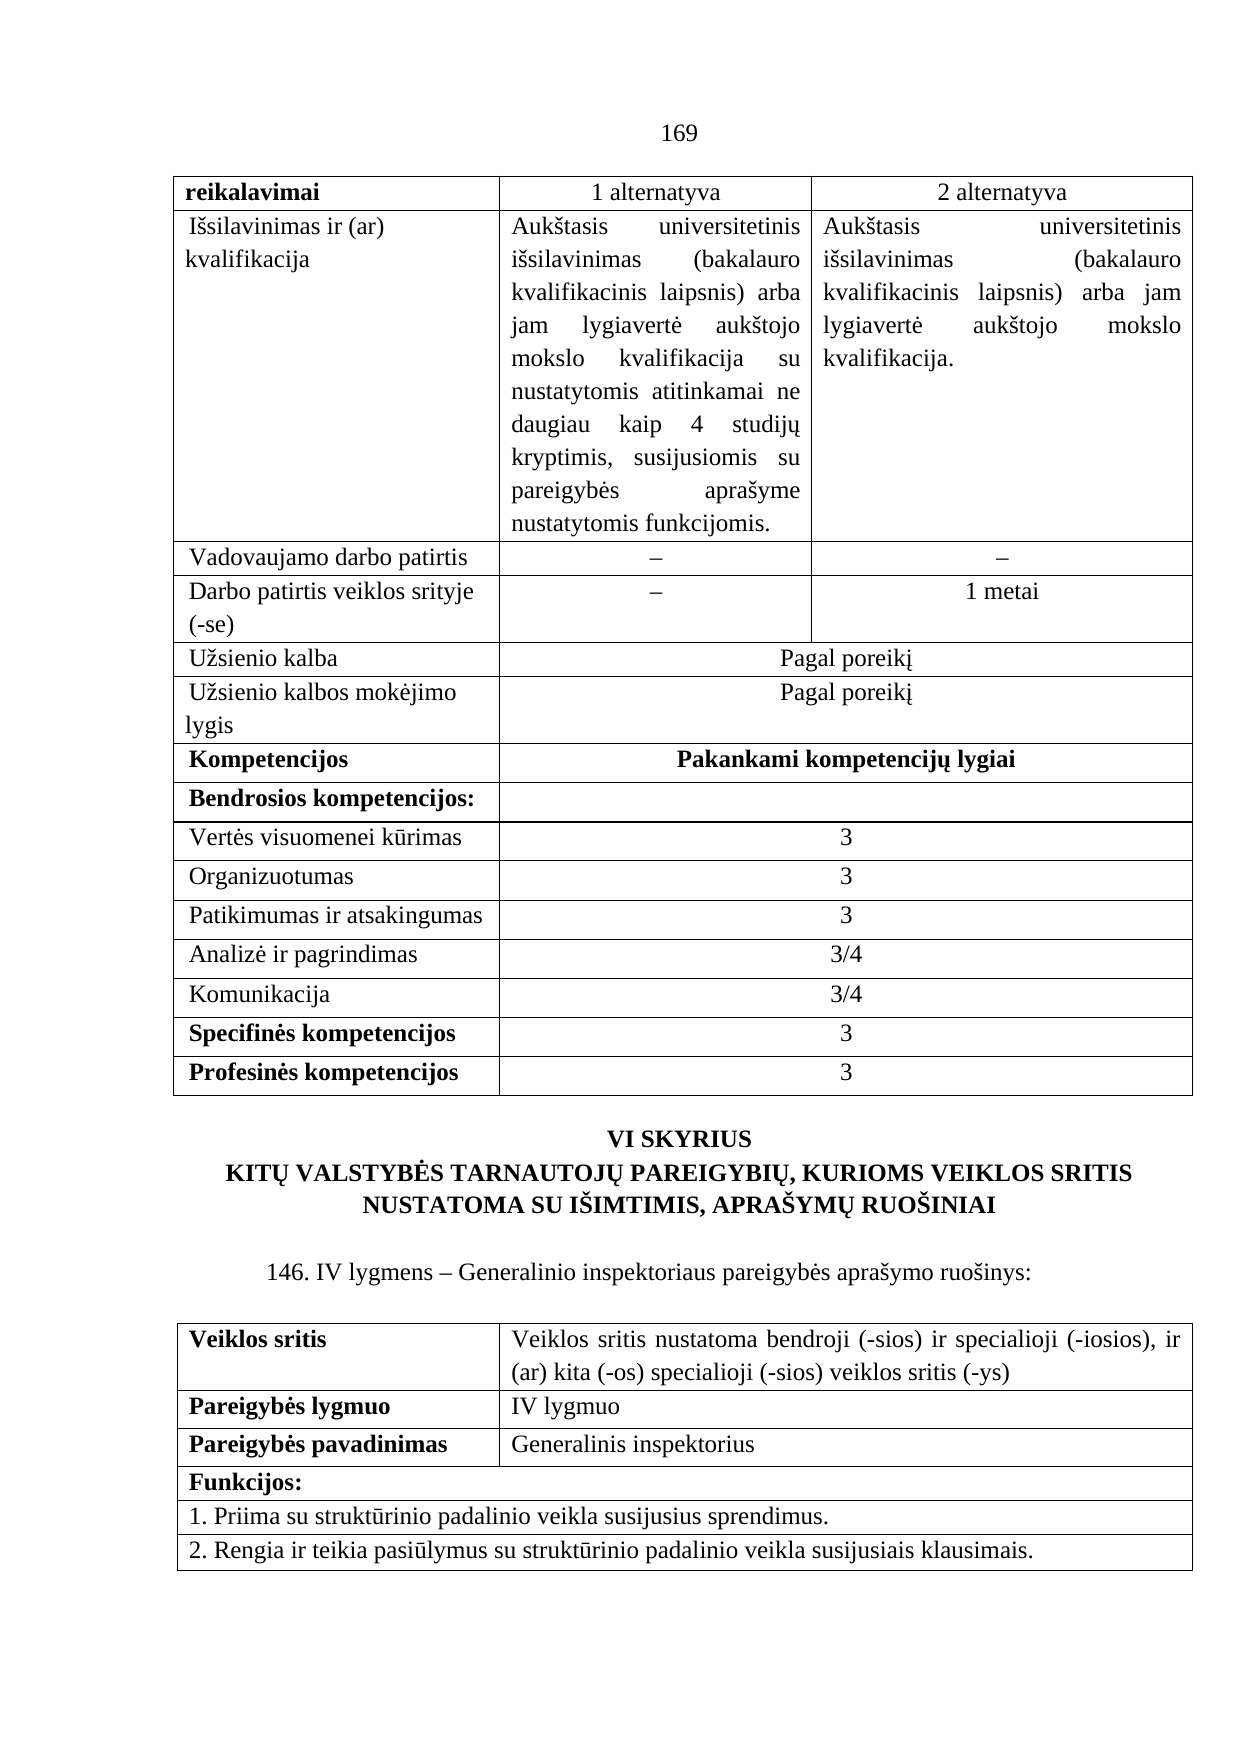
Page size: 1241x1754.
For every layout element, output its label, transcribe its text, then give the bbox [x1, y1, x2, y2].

table_cell 1 metai [812, 576, 1192, 642]
table_cell Patikimumas ir atsakingumas [174, 901, 499, 938]
table_cell Analizė ir pagrindimas [174, 940, 499, 978]
table_cell – [500, 576, 811, 642]
table_cell Išsilavinimas ir (ar) kvalifikacija [174, 211, 499, 541]
table_cell Pakankami kompetencijų lygiai [500, 744, 1192, 782]
table_cell 1 alternatyva [500, 177, 811, 210]
table_header Veiklos sritis [178, 1324, 499, 1390]
table_cell Specifinės kompetencijos [174, 1018, 499, 1056]
text KITŲ VALSTYBĖS TARNAUTOJŲ PAREIGYBIŲ, KURIOMS VEIKLOS SRITIS NUSTATOMA SU IŠIMTIMIS, APRAŠYMŲ RUOŠINIAI [177, 1158, 1181, 1219]
table_cell [500, 783, 1192, 821]
table_cell 3 [500, 823, 1192, 860]
table_cell – [812, 542, 1192, 575]
table_cell Užsienio kalba [174, 643, 499, 676]
table_cell Generalinis inspektorius [500, 1429, 1192, 1466]
table_cell Pareigybės lygmuo [178, 1391, 499, 1428]
table_cell 3 [500, 861, 1192, 899]
table_cell Organizuotumas [174, 861, 499, 899]
table_cell Bendrosios kompetencijos: [174, 783, 499, 821]
text 146. IV lygmens – Generalinio inspektoriaus pareigybės aprašymo ruošinys: [177, 1257, 1181, 1285]
table_cell 3 [500, 1018, 1192, 1056]
table_cell reikalavimai [174, 177, 499, 210]
table_cell 3/4 [500, 940, 1192, 978]
table_cell 2. Rengia ir teikia pasiūlymus su struktūrinio padalinio veikla susijusiais klausimais. [178, 1535, 1192, 1569]
table_cell Pareigybės pavadinimas [178, 1429, 499, 1466]
table_cell Vertės visuomenei kūrimas [174, 823, 499, 860]
table_cell 3 [500, 1057, 1192, 1095]
table_cell Funkcijos: [178, 1467, 1192, 1500]
table_cell – [500, 542, 811, 575]
table_header Veiklos sritis nustatoma bendroji (-sios) ir specialioji (-iosios), ir (ar) kita (-os) specialioji (-sios) veiklos sritis (-ys) [500, 1324, 1192, 1390]
table_cell 3/4 [500, 979, 1192, 1017]
table_cell Komunikacija [174, 979, 499, 1017]
table_cell Vadovaujamo darbo patirtis [174, 542, 499, 575]
table_cell Darbo patirtis veiklos srityje (-se) [174, 576, 499, 642]
table_cell Profesinės kompetencijos [174, 1057, 499, 1095]
table_cell Kompetencijos [174, 744, 499, 782]
table_cell 1. Priima su struktūrinio padalinio veikla susijusius sprendimus. [178, 1501, 1192, 1534]
table_cell Aukštasis universitetinis išsilavinimas (bakalauro kvalifikacinis laipsnis) arba jam lygiavertė aukštojo mokslo kvalifikacija. [812, 211, 1192, 541]
table_cell Pagal poreikį [500, 643, 1192, 676]
table_cell Užsienio kalbos mokėjimo lygis [174, 677, 499, 743]
text VI SKYRIUS [177, 1124, 1181, 1153]
table_cell 3 [500, 901, 1192, 938]
table_cell Pagal poreikį [500, 677, 1192, 743]
table_cell 2 alternatyva [812, 177, 1192, 210]
table_cell Aukštasis universitetinis išsilavinimas (bakalauro kvalifikacinis laipsnis) arba jam lygiavertė aukštojo mokslo kvalifikacija su nustatytomis atitinkamai ne daugiau kaip 4 studijų kryptimis, susijusiomis su pareigybės aprašyme nustatytomis funkcijomis. [500, 211, 811, 541]
table_cell IV lygmuo [500, 1391, 1192, 1428]
